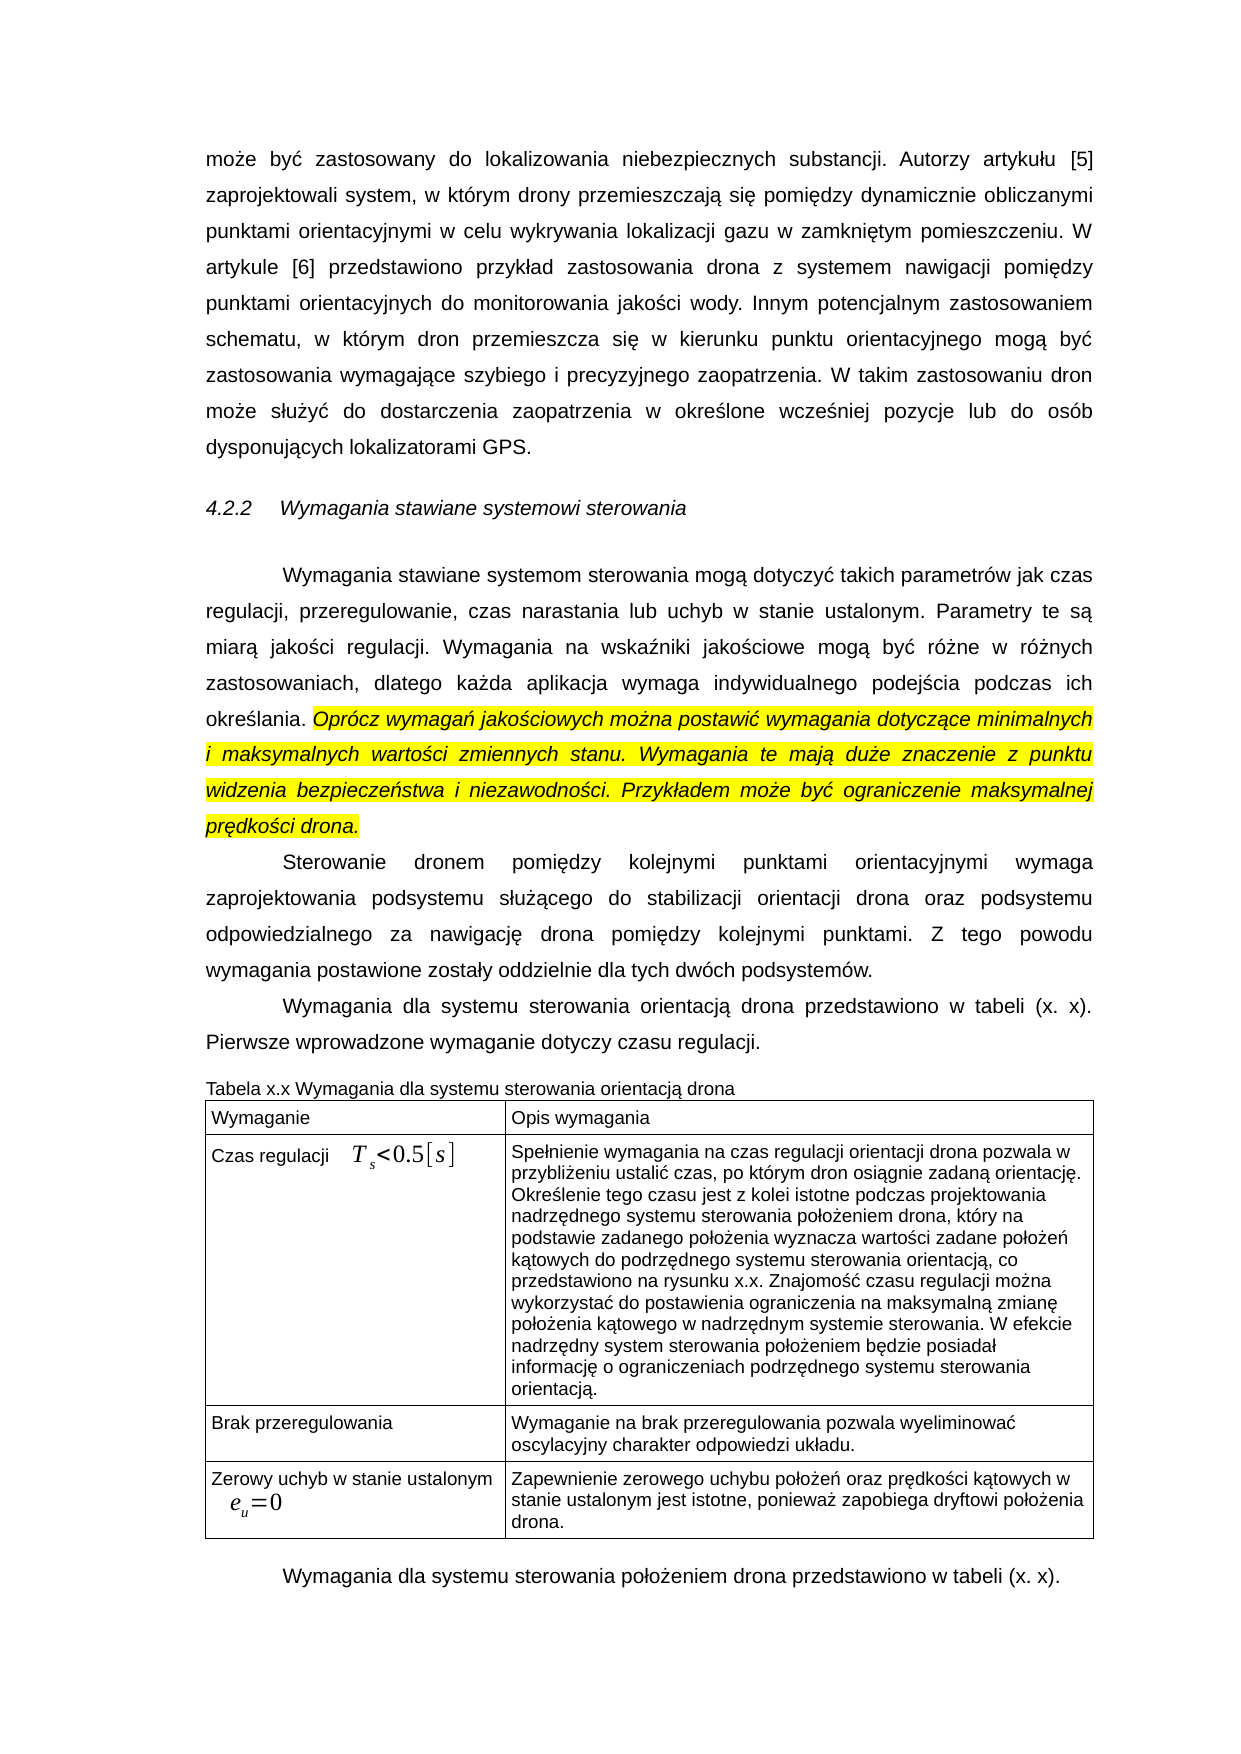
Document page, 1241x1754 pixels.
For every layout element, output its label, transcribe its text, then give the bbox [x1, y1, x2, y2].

subtitle Wymagania stawiane systemowi sterowania [206, 495, 1093, 519]
text Sterowanie dronem pomiędzy kolejnymi punktami orientacyjnymi wymaga zaprojektowania podsystemu służącego do stabilizacji orientacji drona oraz podsystemu odpowiedzialnego za nawigację drona pomiędzy kolejnymi punktami. Z tego powodu wymagania postawione zostały oddzielnie dla tych dwóch podsystemów. [206, 850, 1093, 982]
table_cell Spełnienie wymagania na czas regulacji orientacji drona pozwala w przybliżeniu ustalić czas, po którym dron osiągnie zadaną orientację. Określenie tego czasu jest z kolei istotne podczas projektowania nadrzędnego systemu sterowania położeniem drona, który na podstawie zadanego położenia wyznacza wartości zadane położeń kątowych do podrzędnego systemu sterowania orientacją, co przedstawiono na rysunku x.x. Znajomość czasu regulacji można wykorzystać do postawienia ograniczenia na maksymalną zmianę położenia kątowego w nadrzędnym systemie sterowania. W efekcie nadrzędny system sterowania położeniem będzie posiadał informację o ograniczeniach podrzędnego systemu sterowania orientacją. [506, 1135, 1093, 1405]
table_cell Zerowy uchyb w stanie ustalonym [206, 1462, 505, 1538]
text Wymagania dla systemu sterowania położeniem drona przedstawiono w tabeli (x. x). [206, 1564, 1093, 1588]
text Wymagania stawiane systemom sterowania mogą dotyczyć takich parametrów jak czas regulacji, przeregulowanie, czas narastania lub uchyb w stanie ustalonym. Parametry te są miarą jakości regulacji. Wymagania na wskaźniki jakościowe mogą być różne w różnych zastosowaniach, dlatego każda aplikacja wymaga indywidualnego podejścia podczas ich określania. Oprócz wymagań jakościowych można postawić wymagania dotyczące minimalnych i maksymalnych wartości zmiennych stanu. Wymagania te mają duże znaczenie z punktu widzenia bezpieczeństwa i niezawodności. Przykładem może być ograniczenie maksymalnej prędkości drona. [206, 563, 1093, 838]
table_cell Brak przeregulowania [206, 1406, 505, 1461]
table_cell Czas regulacji [206, 1135, 505, 1405]
table_cell Wymaganie na brak przeregulowania pozwala wyeliminować oscylacyjny charakter odpowiedzi układu. [506, 1406, 1093, 1461]
text Wymagania dla systemu sterowania orientacją drona przedstawiono w tabeli (x. x). Pierwsze wprowadzone wymaganie dotyczy czasu regulacji. [206, 994, 1093, 1054]
table_cell Zapewnienie zerowego uchybu położeń oraz prędkości kątowych w stanie ustalonym jest istotne, ponieważ zapobiega dryftowi położenia drona. [506, 1462, 1093, 1538]
table_header Opis wymagania [506, 1101, 1093, 1134]
table_header Wymaganie [206, 1101, 505, 1134]
text Tabela x.x Wymagania dla systemu sterowania orientacją drona [206, 1078, 1093, 1100]
text może być zastosowany do lokalizowania niebezpiecznych substancji. Autorzy artykułu [5] zaprojektowali system, w którym drony przemieszczają się pomiędzy dynamicznie obliczanymi punktami orientacyjnymi w celu wykrywania lokalizacji gazu w zamkniętym pomieszczeniu. W artykule [6] przedstawiono przykład zastosowania drona z systemem nawigacji pomiędzy punktami orientacyjnych do monitorowania jakości wody. Innym potencjalnym zastosowaniem schematu, w którym dron przemieszcza się w kierunku punktu orientacyjnego mogą być zastosowania wymagające szybiego i precyzyjnego zaopatrzenia. W takim zastosowaniu dron może służyć do dostarczenia zaopatrzenia w określone wcześniej pozycje lub do osób dysponujących lokalizatorami GPS. [206, 147, 1093, 458]
